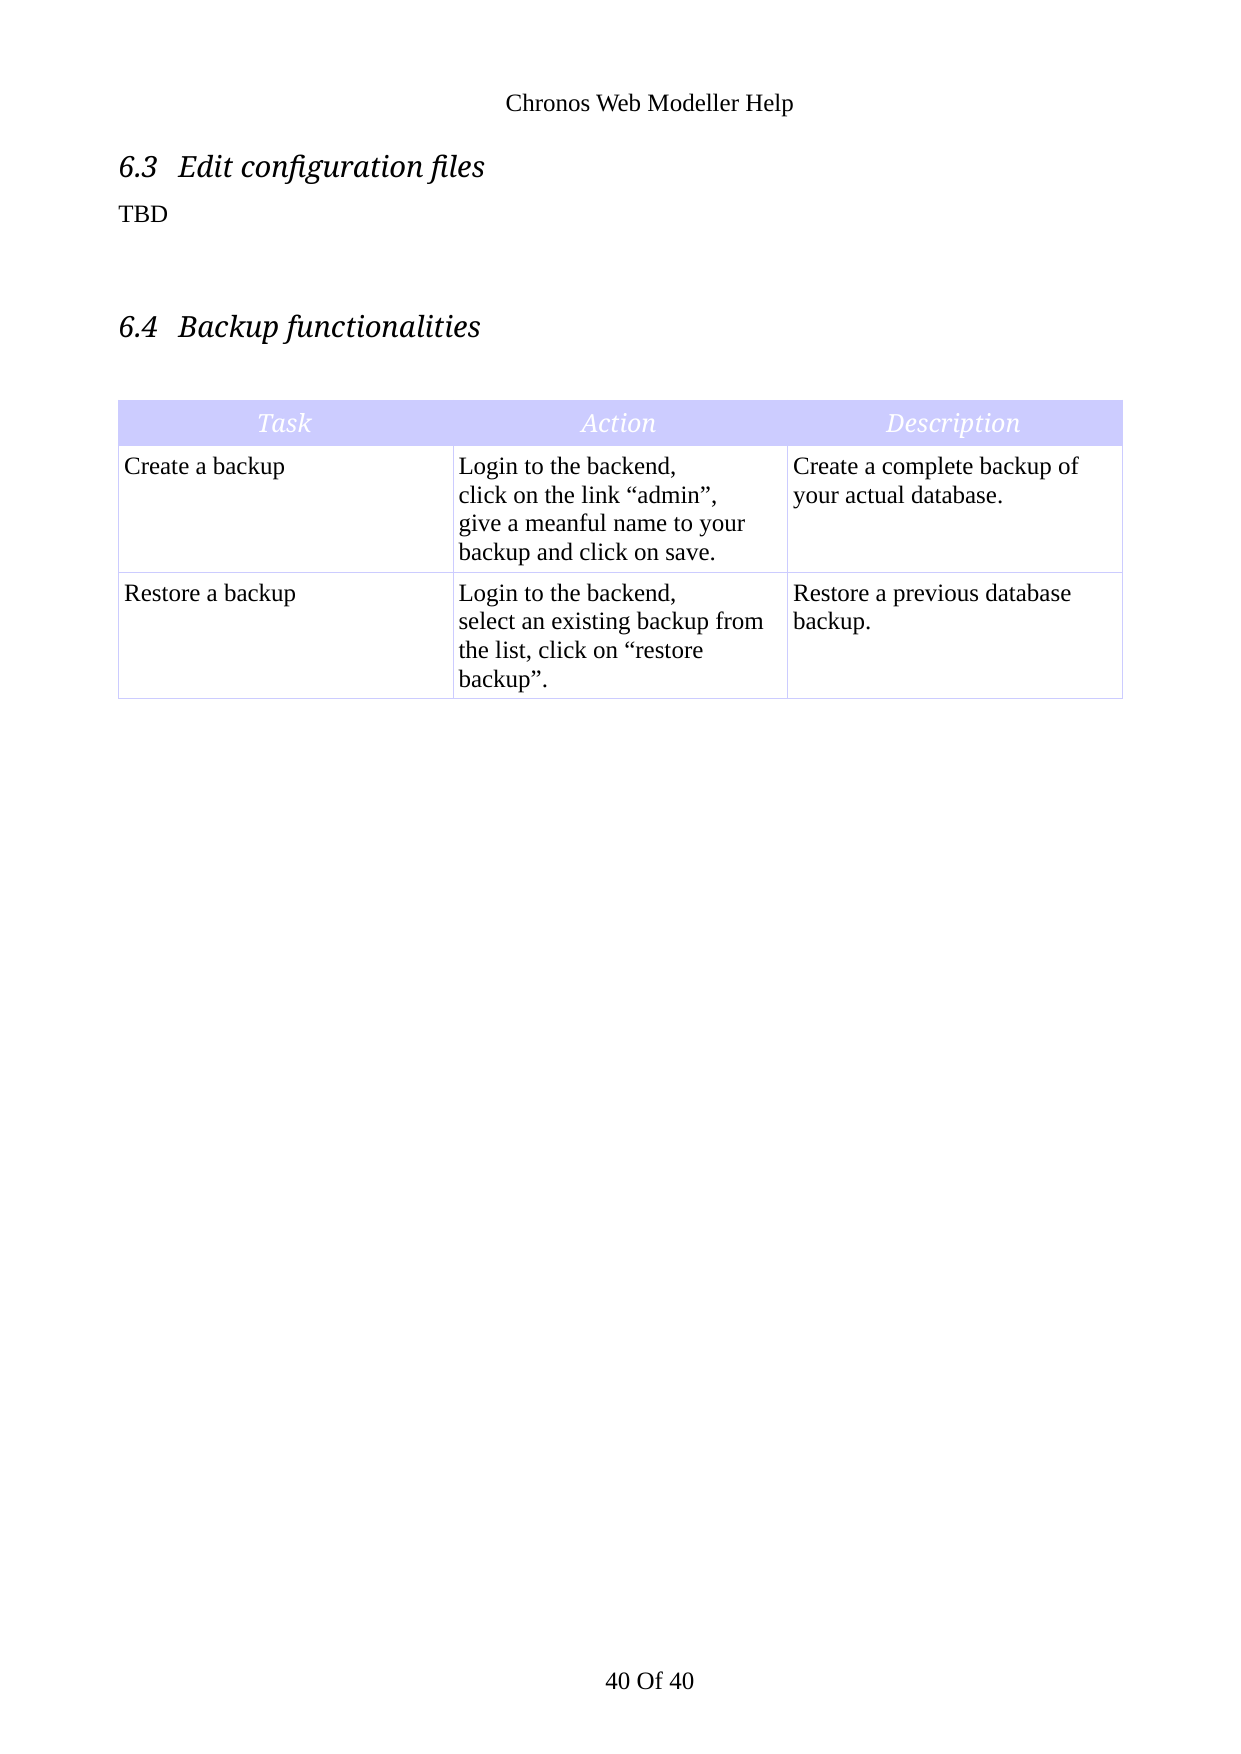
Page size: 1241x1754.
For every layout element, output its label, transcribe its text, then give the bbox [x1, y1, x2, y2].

table_cell Restore a previous database backup. [788, 573, 1122, 698]
table_cell Create a backup [119, 446, 453, 572]
subtitle Backup functionalities [118, 306, 1181, 346]
table_header Description [788, 401, 1122, 445]
table_cell Login to the backend, click on the link “admin”, give a meanful name to your backup and click on save. [454, 446, 787, 572]
text TBD [118, 199, 1181, 227]
table_header Action [454, 401, 787, 445]
subtitle Edit configuration files [118, 146, 1181, 186]
table_cell Restore a backup [119, 573, 453, 698]
table_header Task [119, 401, 453, 445]
table_cell Create a complete backup of your actual database. [788, 446, 1122, 572]
table_cell Login to the backend, select an existing backup from the list, click on “restore backup”. [454, 573, 787, 698]
